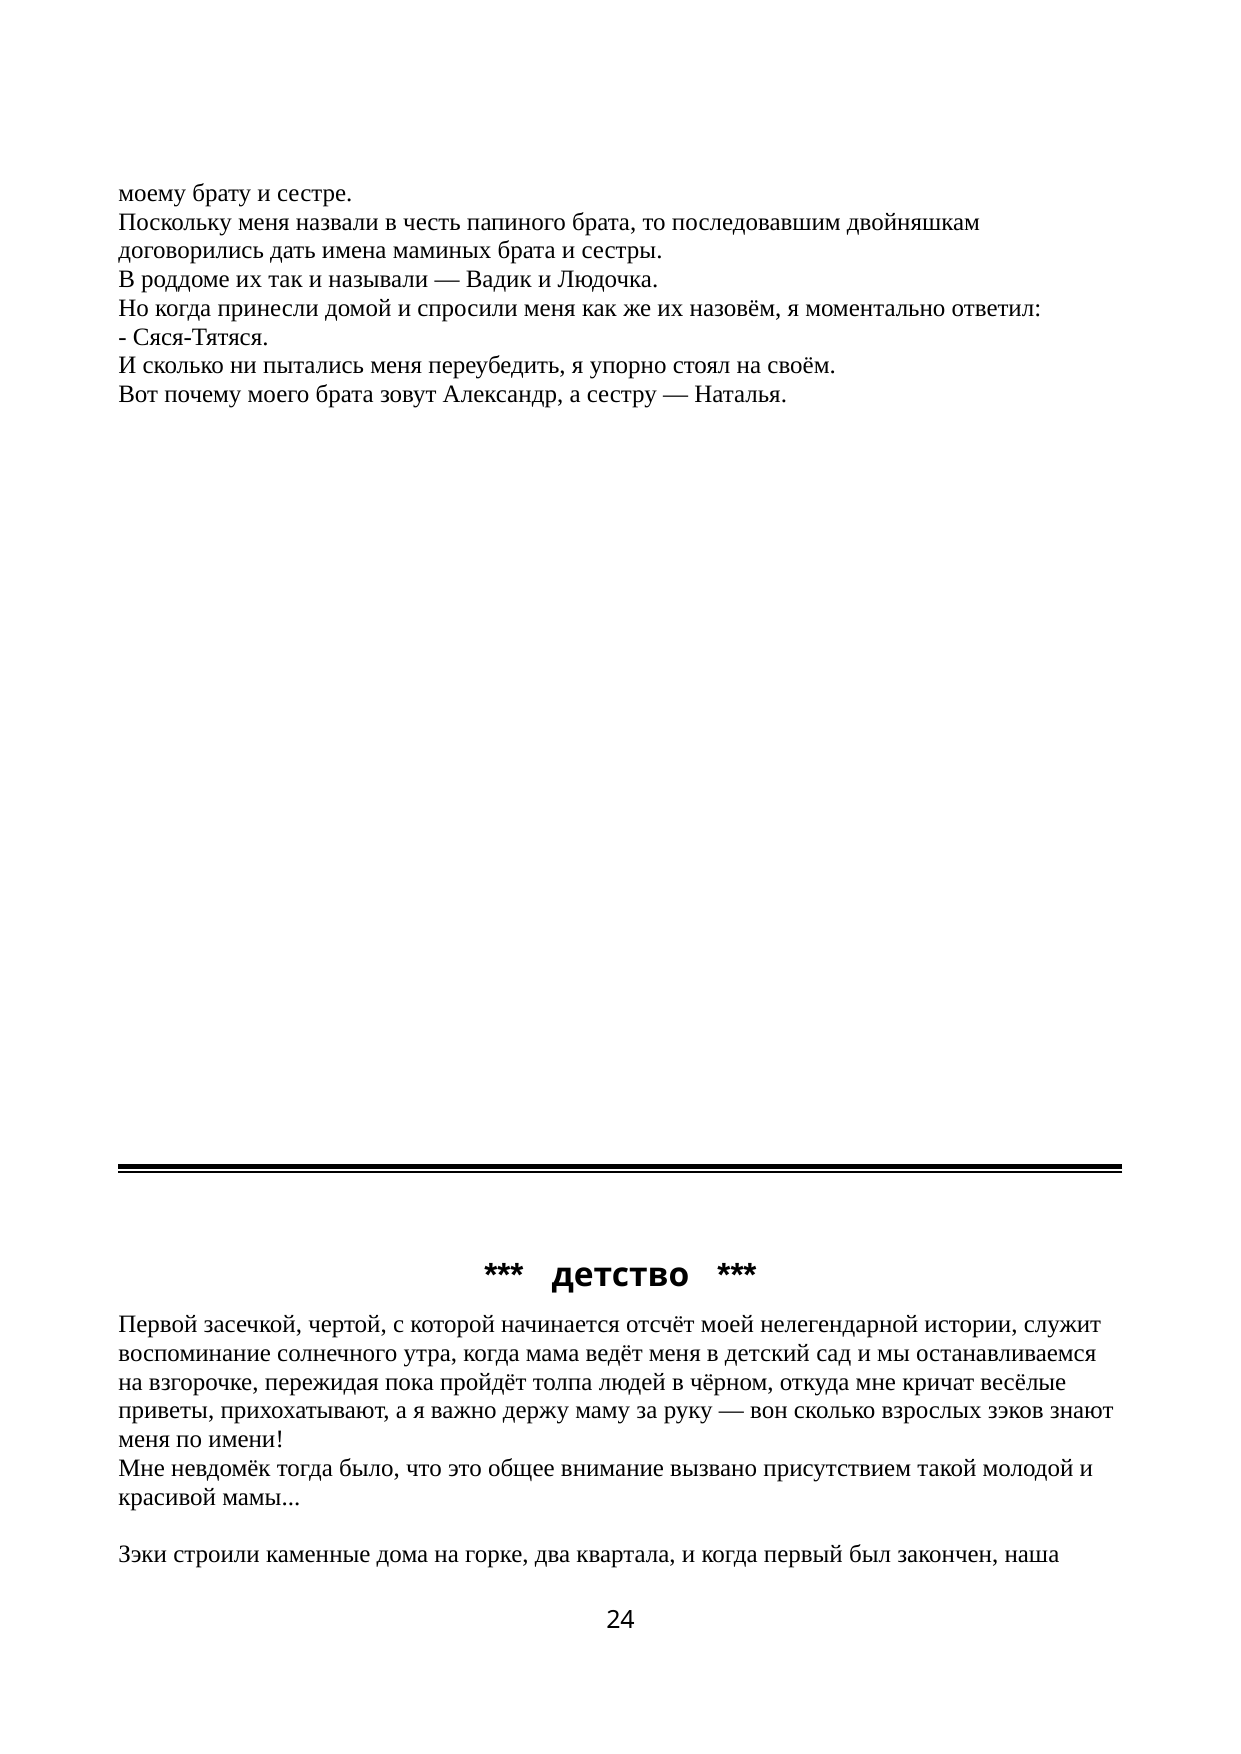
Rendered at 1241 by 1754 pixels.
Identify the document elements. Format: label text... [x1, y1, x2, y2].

text Первой засечкой, чертой, с которой начинается отсчёт моей нелегендарной истории, служит воспоминание солнечного утра, когда мама ведёт меня в детский сад и мы останавливаемся на взгорочке, пережидая пока пройдёт толпа людей в чёрном, откуда мне кричат весёлые приветы, прихохатывают, а я важно держу маму за руку — вон сколько взрослых зэков знают меня по имени! [118, 1309, 1122, 1453]
text Поскольку меня назвали в честь папиного брата, то последовавшим двойняшкам договорились дать имена маминых брата и сестры. [118, 207, 1122, 264]
text Но когда принесли домой и спросили меня как же их назовём, я моментально ответил: [118, 293, 1122, 322]
subtitle *** детство *** [118, 1251, 1122, 1297]
text Мне невдомёк тогда было, что это общее внимание вызвано присутствием такой молодой и красивой мамы... [118, 1453, 1122, 1511]
text Вот почему моего брата зовут Александр, а сестру — Наталья. [118, 379, 1122, 408]
text Зэки строили каменные дома на горке, два квартала, и когда первый был закончен, наша [118, 1539, 1122, 1568]
text моему брату и сестре. [118, 178, 1122, 207]
text - Сяся-Тятяся. [118, 322, 1122, 351]
text И сколько ни пытались меня переубедить, я упорно стоял на своём. [118, 351, 1122, 379]
text В роддоме их так и называли — Вадик и Людочка. [118, 264, 1122, 293]
